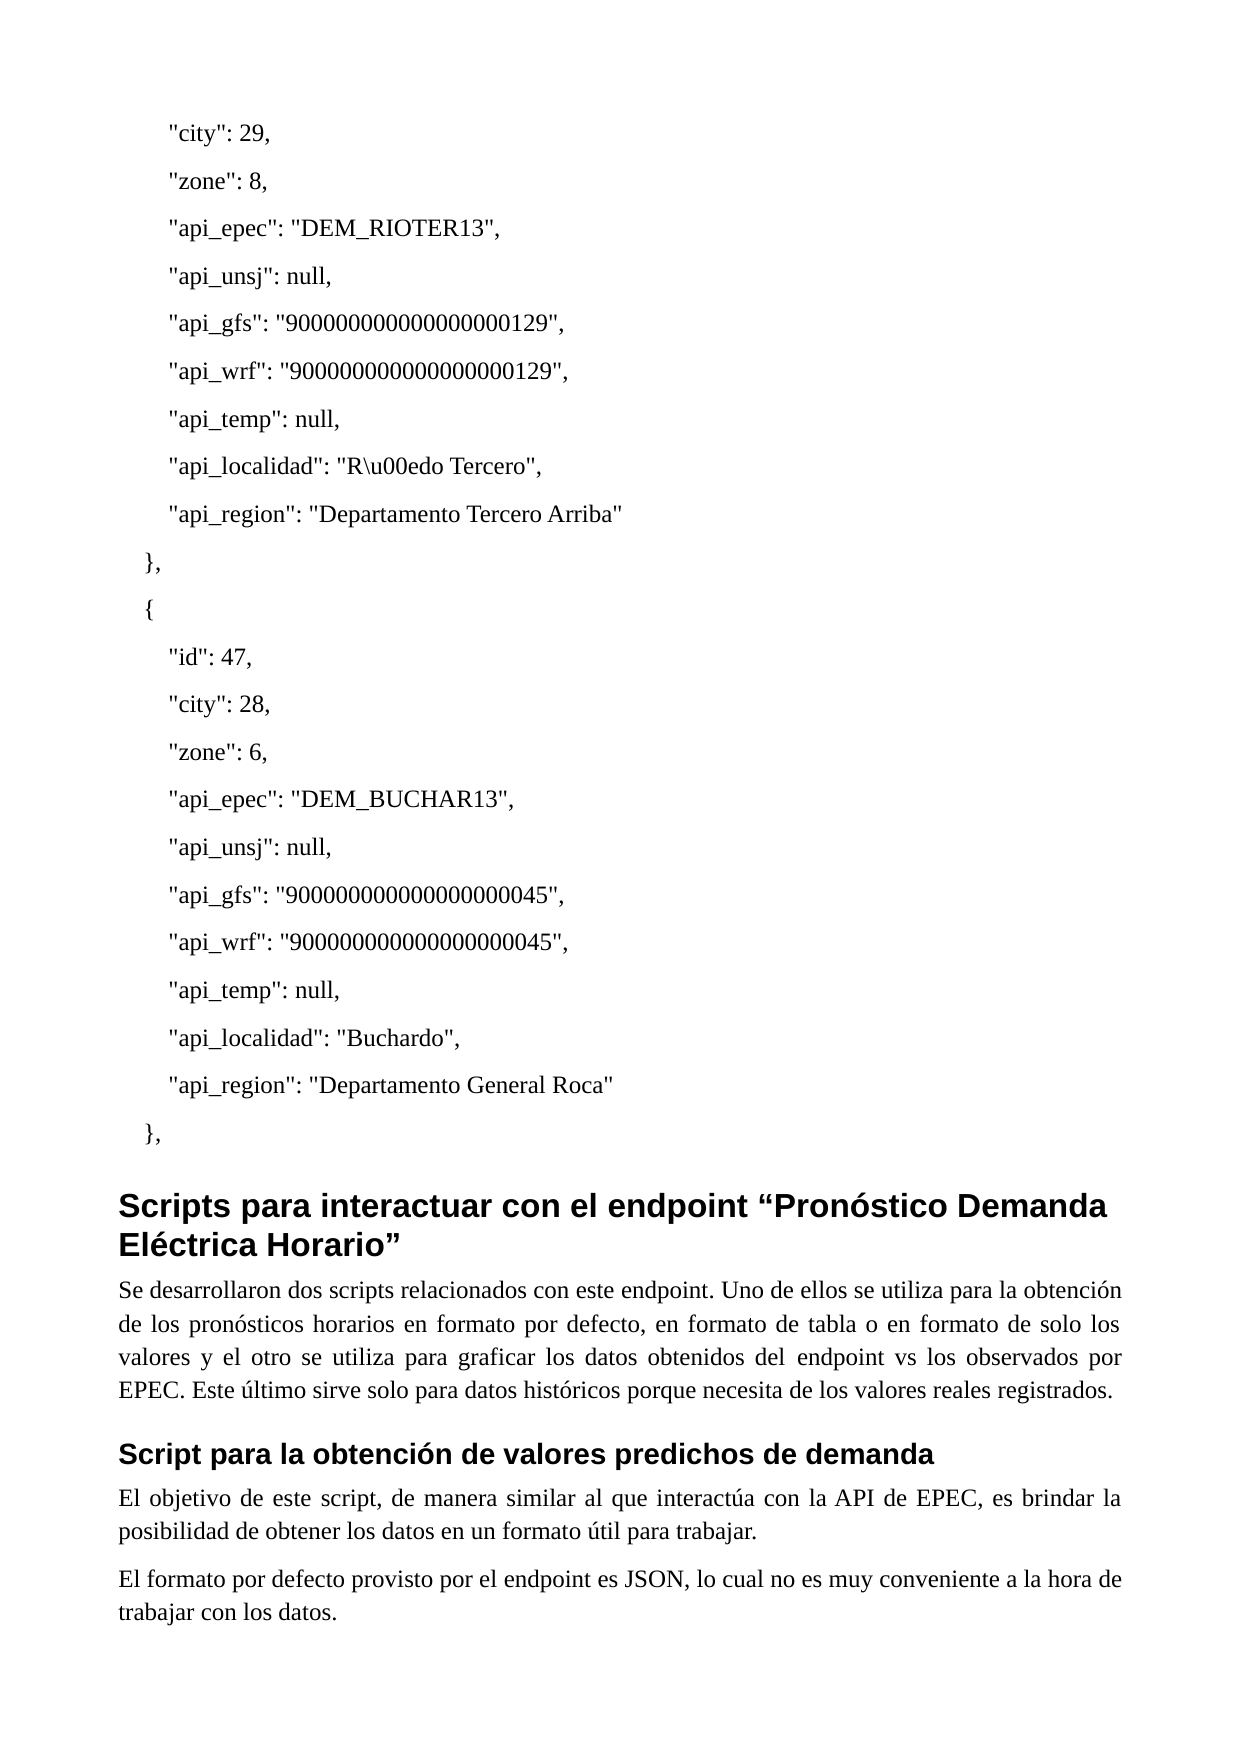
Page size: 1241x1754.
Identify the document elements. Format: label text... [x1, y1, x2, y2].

text "id": 47, [118, 642, 1122, 671]
text "api_wrf": "900000000000000000045", [118, 927, 1122, 956]
text "city": 29, [118, 118, 1122, 147]
text }, [118, 1118, 1122, 1147]
text "zone": 6, [118, 737, 1122, 766]
text "api_localidad": "R\u00edo Tercero", [118, 451, 1122, 480]
text "api_unsj": null, [118, 261, 1122, 290]
text }, [118, 547, 1122, 575]
text "api_localidad": "Buchardo", [118, 1023, 1122, 1051]
text "api_temp": null, [118, 975, 1122, 1004]
text El formato por defecto provisto por el endpoint es JSON, lo cual no es muy conveniente a la hora de trabajar con los datos. [118, 1564, 1122, 1626]
text "api_epec": "DEM_BUCHAR13", [118, 784, 1122, 813]
text "api_gfs": "900000000000000000129", [118, 308, 1122, 337]
text "city": 28, [118, 689, 1122, 718]
text El objetivo de este script, de manera similar al que interactúa con la API de EPEC, es brindar la posibilidad de obtener los datos en un formato útil para trabajar. [118, 1483, 1122, 1545]
subtitle Script para la obtención de valores predichos de demanda [118, 1437, 1122, 1471]
text "api_temp": null, [118, 404, 1122, 432]
text "api_region": "Departamento General Roca" [118, 1070, 1122, 1099]
text Se desarrollaron dos scripts relacionados con este endpoint. Uno de ellos se utiliza para la obtención de los pronósticos horarios en formato por defecto, en formato de tabla o en formato de solo los valores y el otro se utiliza para graficar los datos obtenidos del endpoint vs los observados por EPEC. Este último sirve solo para datos históricos porque necesita de los valores reales registrados. [118, 1276, 1122, 1403]
text "api_wrf": "900000000000000000129", [118, 356, 1122, 385]
text "api_gfs": "900000000000000000045", [118, 880, 1122, 908]
text "api_region": "Departamento Tercero Arriba" [118, 499, 1122, 528]
subtitle Scripts para interactuar con el endpoint “Pronóstico Demanda Eléctrica Horario” [118, 1186, 1122, 1263]
text "api_epec": "DEM_RIOTER13", [118, 213, 1122, 242]
text "zone": 8, [118, 166, 1122, 194]
text "api_unsj": null, [118, 832, 1122, 861]
text { [118, 594, 1122, 623]
